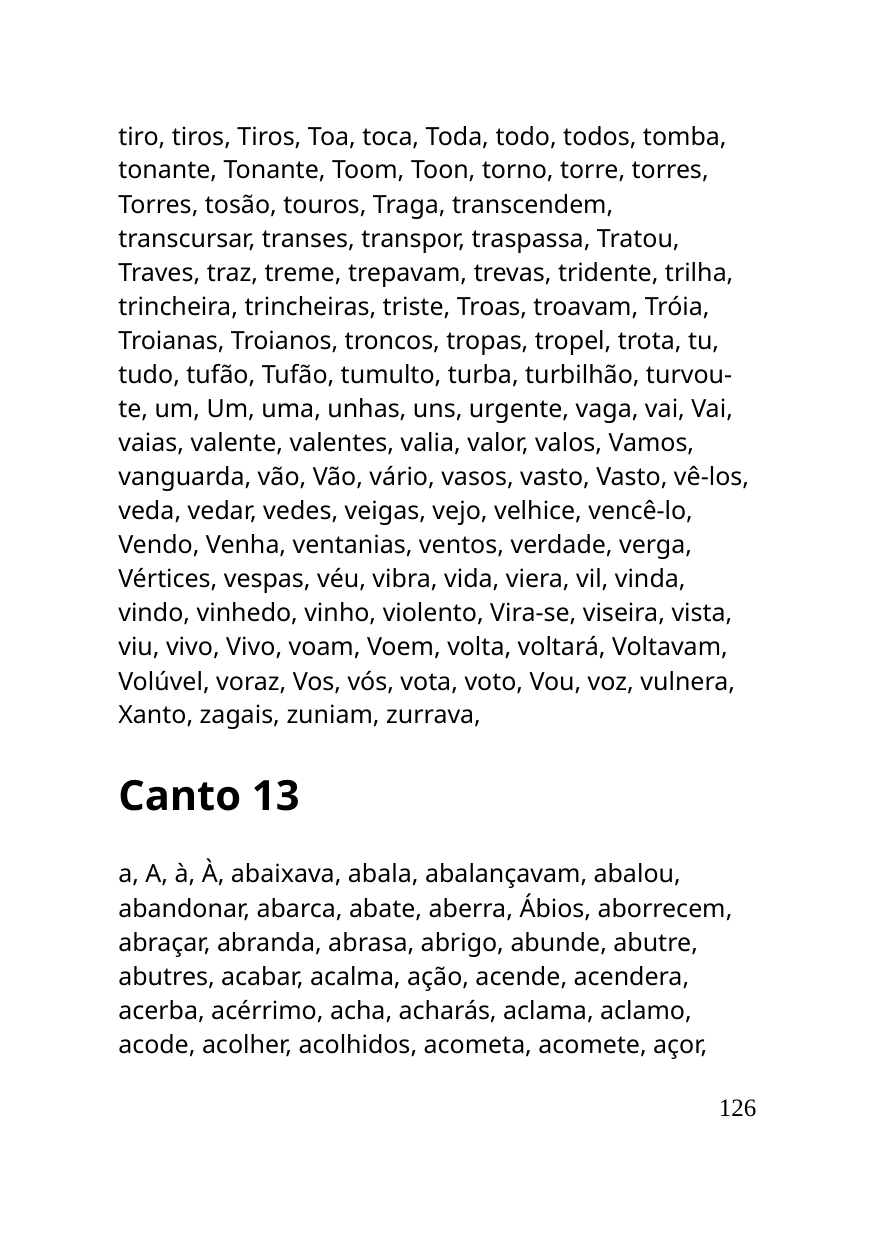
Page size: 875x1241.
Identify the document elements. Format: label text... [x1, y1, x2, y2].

text tiro, tiros, Tiros, Toa, toca, Toda, todo, todos, tomba, tonante, Tonante, Toom, Toon, torno, torre, torres, Torres, tosão, touros, Traga, transcendem, transcursar, transes, transpor, traspassa, Tratou, Traves, traz, treme, trepavam, trevas, tridente, trilha, trincheira, trincheiras, triste, Troas, troavam, Tróia, Troianas, Troianos, troncos, tropas, tropel, trota, tu, tudo, tufão, Tufão, tumulto, turba, turbilhão, turvou-te, um, Um, uma, unhas, uns, urgente, vaga, vai, Vai, vaias, valente, valentes, valia, valor, valos, Vamos, vanguarda, vão, Vão, vário, vasos, vasto, Vasto, vê-los, veda, vedar, vedes, veigas, vejo, velhice, vencê-lo, Vendo, Venha, ventanias, ventos, verdade, verga, Vértices, vespas, véu, vibra, vida, viera, vil, vinda, vindo, vinhedo, vinho, violento, Vira-se, viseira, vista, viu, vivo, Vivo, voam, Voem, volta, voltará, Voltavam, Volúvel, voraz, Vos, vós, vota, voto, Vou, voz, vulnera, Xanto, zagais, zuniam, zurrava, [118, 118, 756, 731]
text Canto 13 [118, 765, 756, 822]
text a, A, à, À, abaixava, abala, abalançavam, abalou, abandonar, abarca, abate, aberra, Ábios, aborrecem, abraçar, abranda, abrasa, abrigo, abunde, abutre, abutres, acabar, acalma, ação, acende, acendera, acerba, acérrimo, acha, acharás, aclama, aclamo, acode, acolher, acolhidos, acometa, acomete, açor, [118, 856, 756, 1061]
